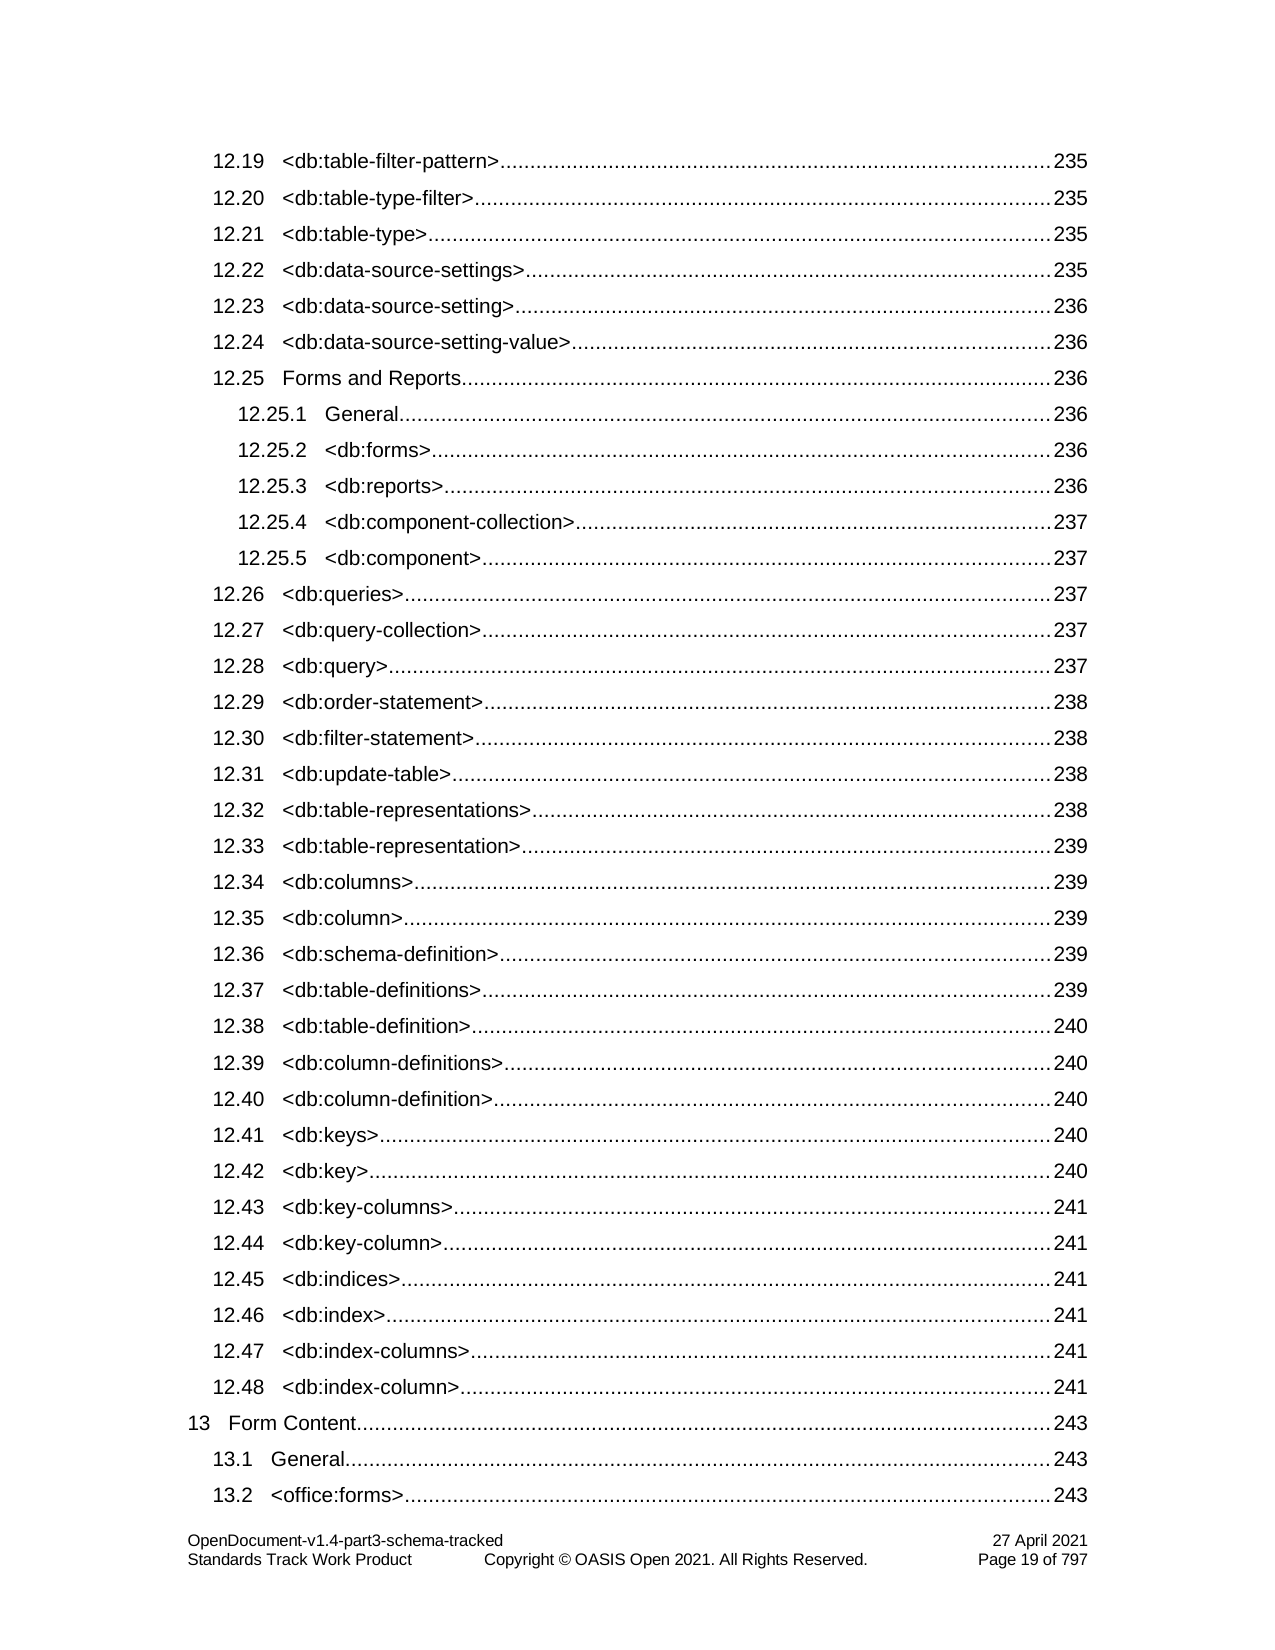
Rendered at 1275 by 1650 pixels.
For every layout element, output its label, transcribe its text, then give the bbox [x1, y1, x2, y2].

text 12.40 <db:column-definition> 240 [212, 1087, 1088, 1111]
text 12.32 <db:table-representations> 238 [212, 799, 1088, 822]
text 12.41 <db:keys> 240 [212, 1123, 1088, 1147]
text 12.31 <db:update-table> 238 [212, 763, 1088, 786]
text 12.22 <db:data-source-settings> 235 [212, 258, 1088, 282]
text 13 Form Content 243 [187, 1411, 1088, 1435]
text 12.19 <db:table-filter-pattern> 235 [212, 150, 1088, 173]
text 12.36 <db:schema-definition> 239 [212, 943, 1088, 966]
text 13.1 General 243 [212, 1447, 1088, 1471]
text 12.48 <db:index-column> 241 [212, 1375, 1088, 1399]
text 12.21 <db:table-type> 235 [212, 222, 1088, 246]
text 12.46 <db:index> 241 [212, 1303, 1088, 1327]
text 12.30 <db:filter-statement> 238 [212, 727, 1088, 750]
text 12.27 <db:query-collection> 237 [212, 618, 1088, 642]
text 12.25.1 General 236 [237, 402, 1088, 426]
text 12.33 <db:table-representation> 239 [212, 835, 1088, 858]
text 12.25 Forms and Reports 236 [212, 366, 1088, 390]
text 12.34 <db:columns> 239 [212, 871, 1088, 894]
text 12.43 <db:key-columns> 241 [212, 1195, 1088, 1219]
text 12.47 <db:index-columns> 241 [212, 1339, 1088, 1363]
text 13.2 <office:forms> 243 [212, 1483, 1088, 1507]
text 12.39 <db:column-definitions> 240 [212, 1051, 1088, 1074]
text 12.28 <db:query> 237 [212, 654, 1088, 678]
text 12.25.3 <db:reports> 236 [237, 474, 1088, 498]
text 12.37 <db:table-definitions> 239 [212, 979, 1088, 1002]
text 12.45 <db:indices> 241 [212, 1267, 1088, 1291]
text 12.26 <db:queries> 237 [212, 582, 1088, 606]
text 12.23 <db:data-source-setting> 236 [212, 294, 1088, 318]
text 12.35 <db:column> 239 [212, 907, 1088, 930]
text 12.44 <db:key-column> 241 [212, 1231, 1088, 1255]
text 12.42 <db:key> 240 [212, 1159, 1088, 1183]
text 12.25.4 <db:component-collection> 237 [237, 510, 1088, 534]
text 12.20 <db:table-type-filter> 235 [212, 186, 1088, 209]
text 12.25.2 <db:forms> 236 [237, 438, 1088, 462]
text 12.25.5 <db:component> 237 [237, 546, 1088, 570]
text 12.29 <db:order-statement> 238 [212, 691, 1088, 714]
text 12.24 <db:data-source-setting-value> 236 [212, 330, 1088, 354]
text 12.38 <db:table-definition> 240 [212, 1015, 1088, 1038]
